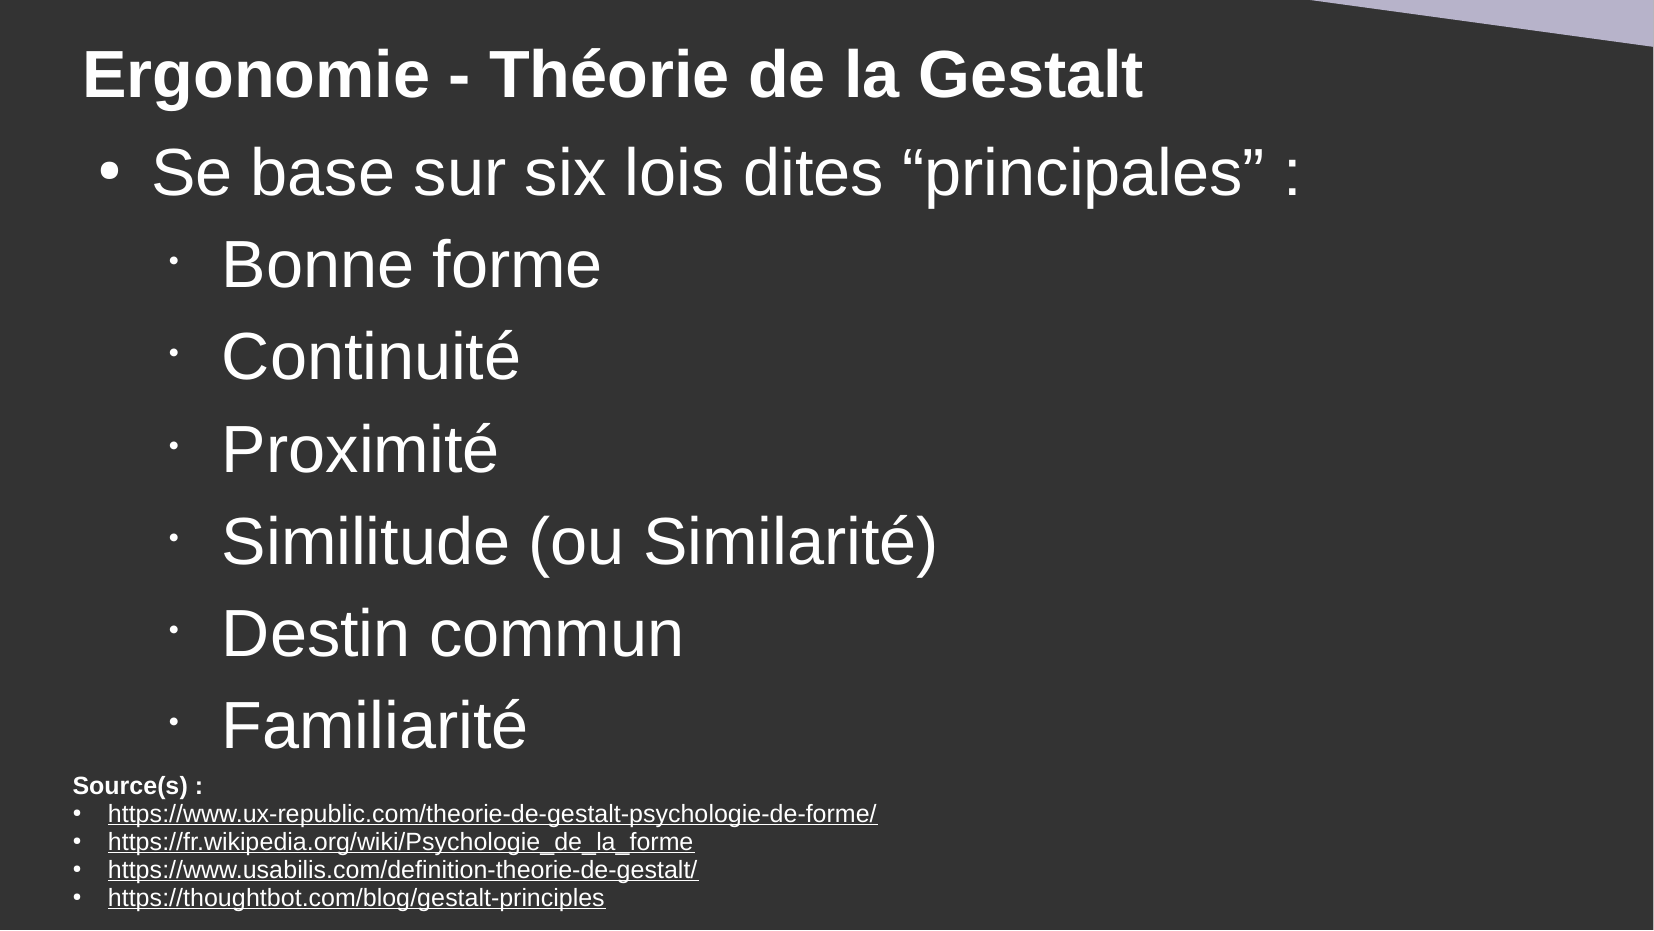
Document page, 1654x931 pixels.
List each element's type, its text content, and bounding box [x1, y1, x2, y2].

title Ergonomie - Théorie de la Gestalt [82, 37, 1571, 114]
text_box Source(s) : https://www.ux-republic.com/theorie-de-gestalt-psychologie-de-forme/ https://fr.wikipedia.org/wiki/Psychologie_de_la_forme https://www.usabilis.com/definition-theorie-de-gestalt/ https://thoughtbot.com/blog/gestalt-principles [57, 764, 1543, 919]
list Se base sur six lois dites “principales” : Bonne forme Continuité Proximité Similitude (ou Similarité) Destin commun Familiarité [80, 134, 1620, 803]
text_box [1310, 0, 1654, 47]
